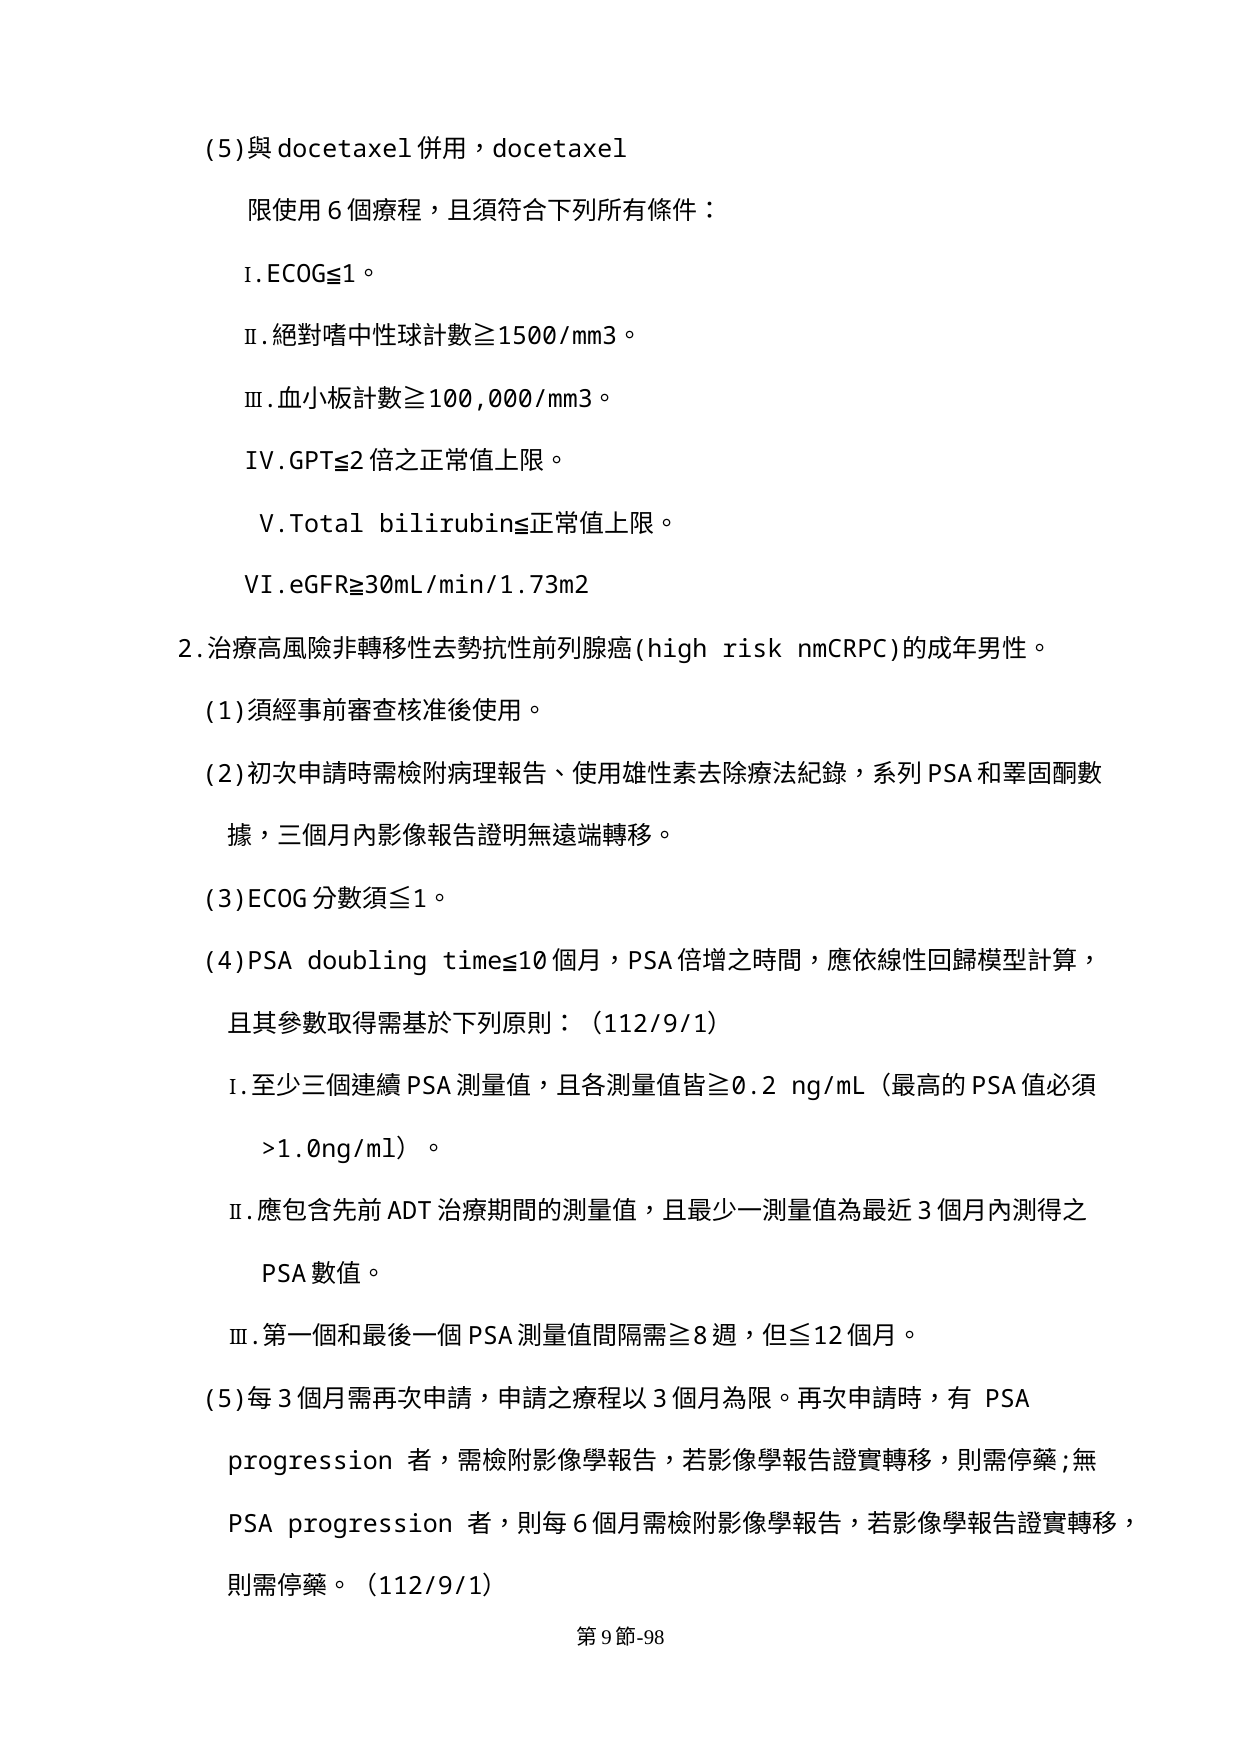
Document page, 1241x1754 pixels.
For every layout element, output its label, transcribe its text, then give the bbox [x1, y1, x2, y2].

text (2)初次申請時需檢附病理報告、使用雄性素去除療法紀錄，系列PSA和睪固酮數據，三個月內影像報告證明無遠端轉移。 [202, 729, 1122, 854]
text VI.eGFR≧30mL/min/1.73m2 [214, 542, 1122, 604]
text V.Total bilirubin≦正常值上限。 [214, 479, 1122, 542]
text IV.GPT≦2倍之正常值上限。 [214, 417, 1122, 479]
text 限使用6個療程，且須符合下列所有條件： [202, 167, 1122, 229]
text Ⅱ.絕對嗜中性球計數≧1500/mm3。 [214, 292, 1122, 354]
text Ⅲ.血小板計數≧100,000/mm3。 [214, 354, 1122, 417]
text Ⅱ.應包含先前ADT治療期間的測量值，且最少一測量值為最近3個月內測得之PSA數值。 [214, 1167, 1122, 1292]
text Ⅰ.ECOG≦1。 [214, 229, 1122, 292]
text (5)與docetaxel併用，docetaxel [202, 104, 1122, 167]
text Ⅲ.第一個和最後一個PSA測量值間隔需≧8週，但≦12個月。 [214, 1292, 1122, 1354]
text (1)須經事前審查核准後使用。 [202, 667, 1122, 729]
text 2.治療高風險非轉移性去勢抗性前列腺癌(high risk nmCRPC)的成年男性。 [177, 604, 1122, 667]
text (5)每3個月需再次申請，申請之療程以3個月為限。再次申請時，有 PSA progression 者，需檢附影像學報告，若影像學報告證實轉移，則需停藥;無PSA progression 者，則每6個月需檢附影像學報告，若影像學報告證實轉移，則需停藥。（112/9/1） [202, 1354, 1122, 1604]
text (4)PSA doubling time≦10個月，PSA倍增之時間，應依線性回歸模型計算，且其參數取得需基於下列原則：（112/9/1） [202, 917, 1122, 1042]
text Ⅰ.至少三個連續PSA測量值，且各測量值皆≧0.2 ng/mL（最高的PSA值必須>1.0ng/ml）。 [214, 1042, 1122, 1167]
text (3)ECOG分數須≦1。 [202, 854, 1122, 917]
